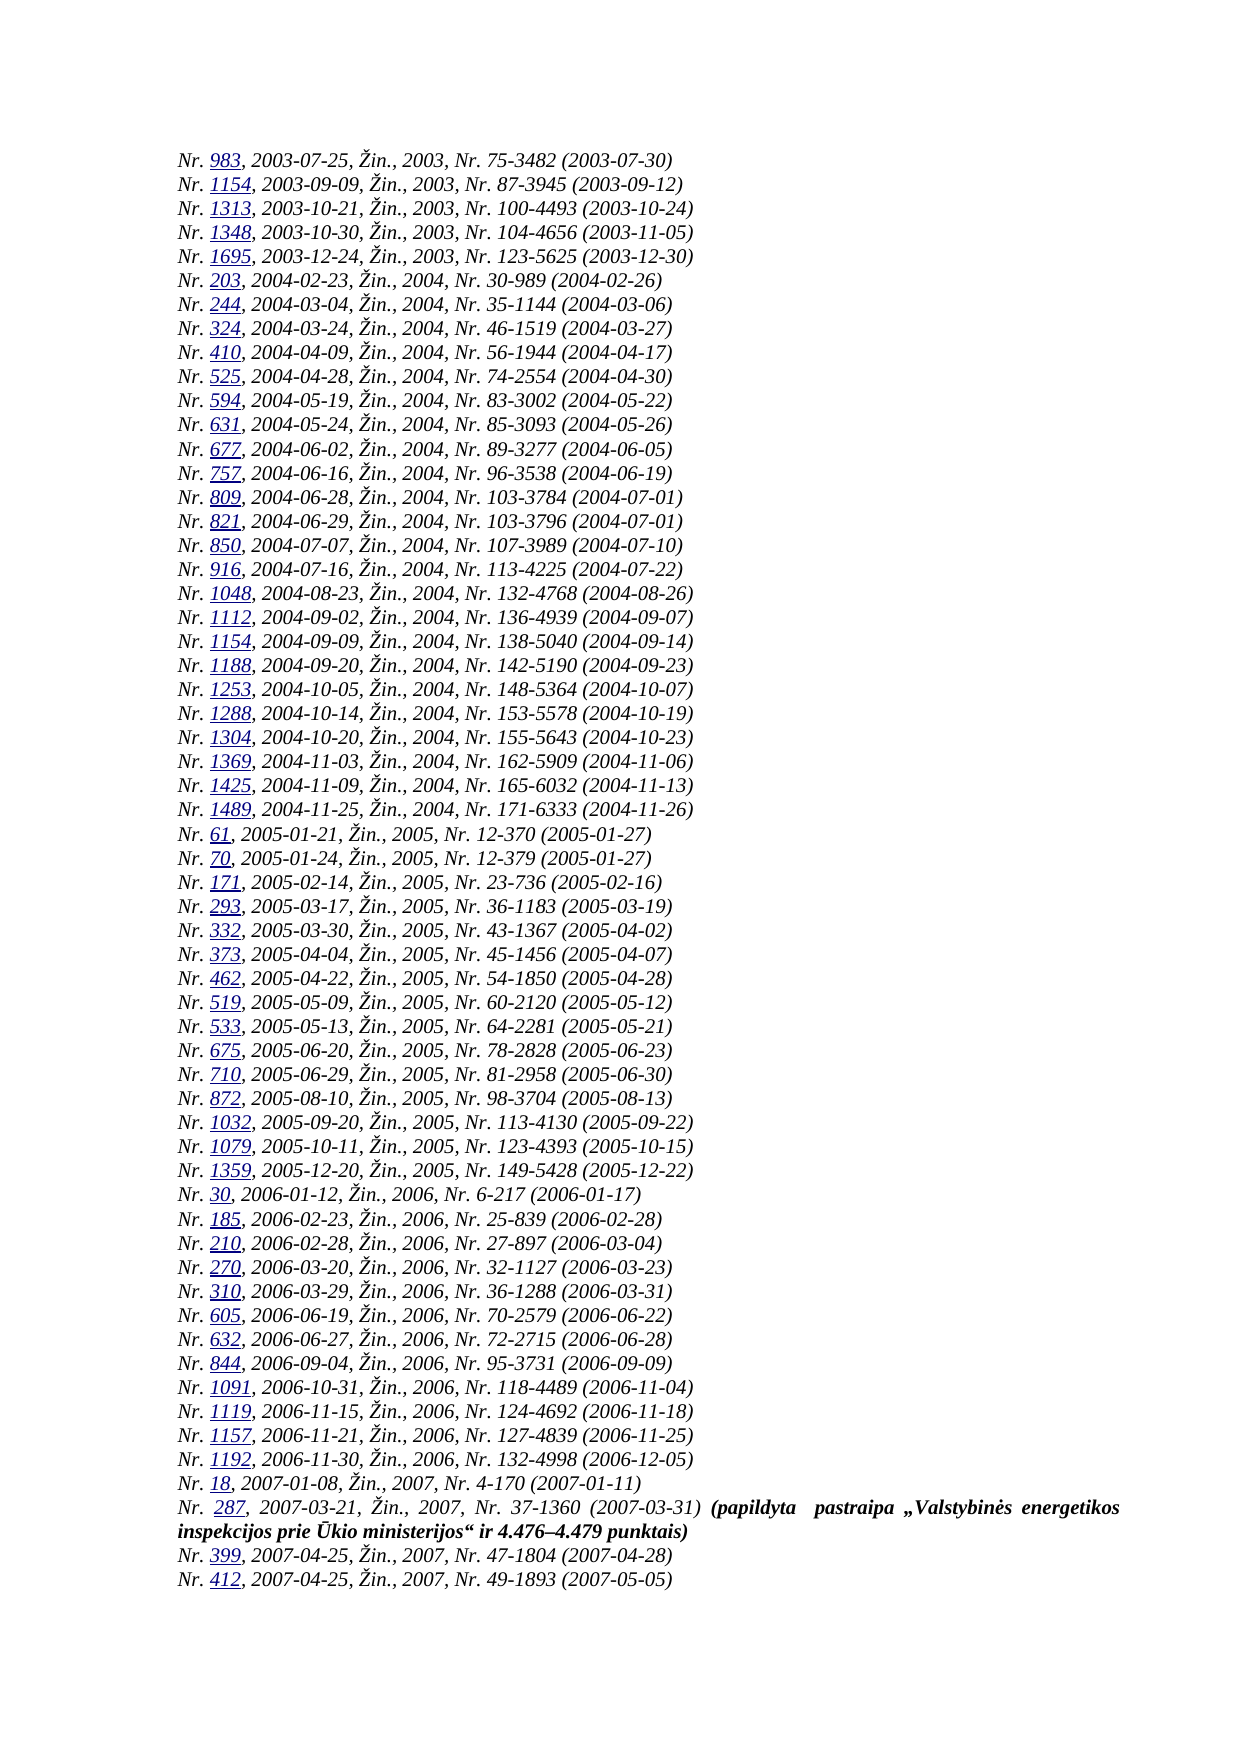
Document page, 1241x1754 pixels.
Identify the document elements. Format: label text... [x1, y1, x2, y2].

text Nr. 675, 2005-06-20, Žin., 2005, Nr. 78-2828 (2005-06-23) [177, 1038, 1122, 1062]
text Nr. 287, 2007-03-21, Žin., 2007, Nr. 37-1360 (2007-03-31) (papildyta pastraipa „Valstybinės energetikos inspekcijos prie Ūkio ministerijos“ ir 4.476–4.479 punktais) [177, 1495, 1122, 1543]
text Nr. 983, 2003-07-25, Žin., 2003, Nr. 75-3482 (2003-07-30) [177, 148, 1122, 172]
text Nr. 412, 2007-04-25, Žin., 2007, Nr. 49-1893 (2007-05-05) [177, 1567, 1122, 1591]
text Nr. 1288, 2004-10-14, Žin., 2004, Nr. 153-5578 (2004-10-19) [177, 701, 1122, 725]
text Nr. 1192, 2006-11-30, Žin., 2006, Nr. 132-4998 (2006-12-05) [177, 1447, 1122, 1471]
text Nr. 850, 2004-07-07, Žin., 2004, Nr. 107-3989 (2004-07-10) [177, 533, 1122, 557]
text Nr. 916, 2004-07-16, Žin., 2004, Nr. 113-4225 (2004-07-22) [177, 557, 1122, 581]
text Nr. 185, 2006-02-23, Žin., 2006, Nr. 25-839 (2006-02-28) [177, 1206, 1122, 1231]
text Nr. 677, 2004-06-02, Žin., 2004, Nr. 89-3277 (2004-06-05) [177, 436, 1122, 461]
text Nr. 631, 2004-05-24, Žin., 2004, Nr. 85-3093 (2004-05-26) [177, 412, 1122, 436]
text Nr. 1079, 2005-10-11, Žin., 2005, Nr. 123-4393 (2005-10-15) [177, 1134, 1122, 1158]
text Nr. 1119, 2006-11-15, Žin., 2006, Nr. 124-4692 (2006-11-18) [177, 1399, 1122, 1423]
text Nr. 821, 2004-06-29, Žin., 2004, Nr. 103-3796 (2004-07-01) [177, 509, 1122, 533]
text Nr. 244, 2004-03-04, Žin., 2004, Nr. 35-1144 (2004-03-06) [177, 292, 1122, 316]
text Nr. 1313, 2003-10-21, Žin., 2003, Nr. 100-4493 (2003-10-24) [177, 196, 1122, 220]
text Nr. 399, 2007-04-25, Žin., 2007, Nr. 47-1804 (2007-04-28) [177, 1543, 1122, 1567]
text Nr. 324, 2004-03-24, Žin., 2004, Nr. 46-1519 (2004-03-27) [177, 316, 1122, 340]
text Nr. 533, 2005-05-13, Žin., 2005, Nr. 64-2281 (2005-05-21) [177, 1014, 1122, 1038]
text Nr. 1154, 2003-09-09, Žin., 2003, Nr. 87-3945 (2003-09-12) [177, 172, 1122, 196]
text Nr. 462, 2005-04-22, Žin., 2005, Nr. 54-1850 (2005-04-28) [177, 966, 1122, 990]
text Nr. 1359, 2005-12-20, Žin., 2005, Nr. 149-5428 (2005-12-22) [177, 1158, 1122, 1182]
text Nr. 1425, 2004-11-09, Žin., 2004, Nr. 165-6032 (2004-11-13) [177, 773, 1122, 797]
text Nr. 61, 2005-01-21, Žin., 2005, Nr. 12-370 (2005-01-27) [177, 821, 1122, 846]
text Nr. 605, 2006-06-19, Žin., 2006, Nr. 70-2579 (2006-06-22) [177, 1303, 1122, 1327]
text Nr. 1253, 2004-10-05, Žin., 2004, Nr. 148-5364 (2004-10-07) [177, 677, 1122, 701]
text Nr. 30, 2006-01-12, Žin., 2006, Nr. 6-217 (2006-01-17) [177, 1182, 1122, 1206]
text Nr. 1048, 2004-08-23, Žin., 2004, Nr. 132-4768 (2004-08-26) [177, 581, 1122, 605]
text Nr. 1032, 2005-09-20, Žin., 2005, Nr. 113-4130 (2005-09-22) [177, 1110, 1122, 1134]
text Nr. 310, 2006-03-29, Žin., 2006, Nr. 36-1288 (2006-03-31) [177, 1279, 1122, 1303]
text Nr. 1695, 2003-12-24, Žin., 2003, Nr. 123-5625 (2003-12-30) [177, 244, 1122, 268]
text Nr. 18, 2007-01-08, Žin., 2007, Nr. 4-170 (2007-01-11) [177, 1471, 1122, 1495]
text Nr. 525, 2004-04-28, Žin., 2004, Nr. 74-2554 (2004-04-30) [177, 364, 1122, 388]
text Nr. 1369, 2004-11-03, Žin., 2004, Nr. 162-5909 (2004-11-06) [177, 749, 1122, 773]
text Nr. 293, 2005-03-17, Žin., 2005, Nr. 36-1183 (2005-03-19) [177, 894, 1122, 918]
text Nr. 1304, 2004-10-20, Žin., 2004, Nr. 155-5643 (2004-10-23) [177, 725, 1122, 749]
text Nr. 710, 2005-06-29, Žin., 2005, Nr. 81-2958 (2005-06-30) [177, 1062, 1122, 1086]
text Nr. 632, 2006-06-27, Žin., 2006, Nr. 72-2715 (2006-06-28) [177, 1327, 1122, 1351]
text Nr. 809, 2004-06-28, Žin., 2004, Nr. 103-3784 (2004-07-01) [177, 484, 1122, 509]
text Nr. 1188, 2004-09-20, Žin., 2004, Nr. 142-5190 (2004-09-23) [177, 653, 1122, 677]
text Nr. 1348, 2003-10-30, Žin., 2003, Nr. 104-4656 (2003-11-05) [177, 220, 1122, 244]
text Nr. 373, 2005-04-04, Žin., 2005, Nr. 45-1456 (2005-04-07) [177, 942, 1122, 966]
text Nr. 844, 2006-09-04, Žin., 2006, Nr. 95-3731 (2006-09-09) [177, 1351, 1122, 1375]
text Nr. 410, 2004-04-09, Žin., 2004, Nr. 56-1944 (2004-04-17) [177, 340, 1122, 364]
text Nr. 1489, 2004-11-25, Žin., 2004, Nr. 171-6333 (2004-11-26) [177, 797, 1122, 821]
text Nr. 594, 2004-05-19, Žin., 2004, Nr. 83-3002 (2004-05-22) [177, 388, 1122, 412]
text Nr. 171, 2005-02-14, Žin., 2005, Nr. 23-736 (2005-02-16) [177, 869, 1122, 894]
text Nr. 332, 2005-03-30, Žin., 2005, Nr. 43-1367 (2005-04-02) [177, 918, 1122, 942]
text Nr. 203, 2004-02-23, Žin., 2004, Nr. 30-989 (2004-02-26) [177, 268, 1122, 292]
text Nr. 1154, 2004-09-09, Žin., 2004, Nr. 138-5040 (2004-09-14) [177, 629, 1122, 653]
text Nr. 1157, 2006-11-21, Žin., 2006, Nr. 127-4839 (2006-11-25) [177, 1423, 1122, 1447]
text Nr. 1091, 2006-10-31, Žin., 2006, Nr. 118-4489 (2006-11-04) [177, 1375, 1122, 1399]
text Nr. 210, 2006-02-28, Žin., 2006, Nr. 27-897 (2006-03-04) [177, 1231, 1122, 1254]
text Nr. 70, 2005-01-24, Žin., 2005, Nr. 12-379 (2005-01-27) [177, 846, 1122, 869]
text Nr. 872, 2005-08-10, Žin., 2005, Nr. 98-3704 (2005-08-13) [177, 1086, 1122, 1110]
text Nr. 1112, 2004-09-02, Žin., 2004, Nr. 136-4939 (2004-09-07) [177, 605, 1122, 629]
text Nr. 519, 2005-05-09, Žin., 2005, Nr. 60-2120 (2005-05-12) [177, 990, 1122, 1014]
text Nr. 757, 2004-06-16, Žin., 2004, Nr. 96-3538 (2004-06-19) [177, 461, 1122, 484]
text Nr. 270, 2006-03-20, Žin., 2006, Nr. 32-1127 (2006-03-23) [177, 1254, 1122, 1279]
